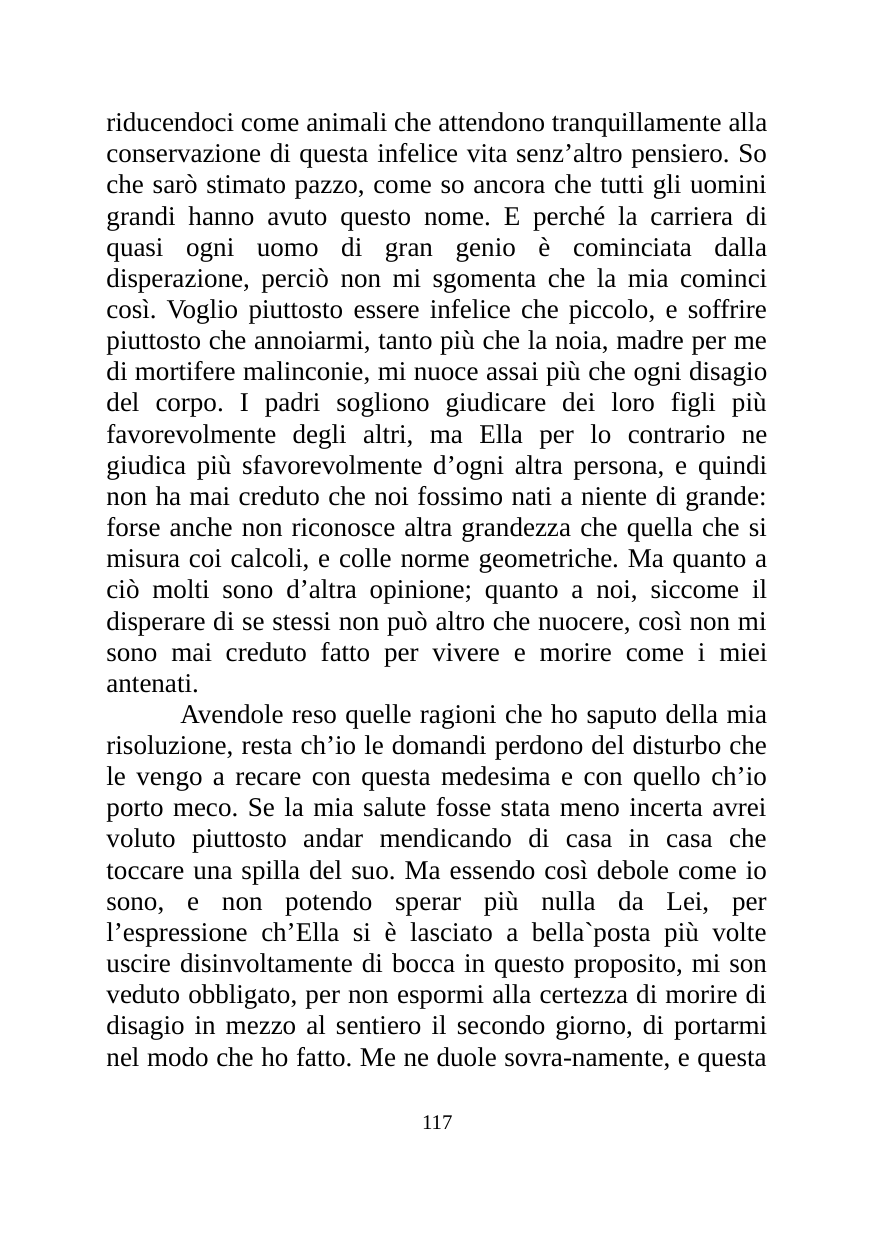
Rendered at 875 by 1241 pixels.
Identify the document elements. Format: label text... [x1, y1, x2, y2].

text Avendole reso quelle ragioni che ho saputo della mia risoluzione, resta ch’io le domandi perdono del disturbo che le vengo a recare con questa medesima e con quello ch’io porto meco. Se la mia salute fosse stata meno incerta avrei voluto piuttosto andar mendicando di casa in casa che toccare una spilla del suo. Ma essendo così debole come io sono, e non potendo sperar più nulla da Lei, per l’espressione ch’Ella si è lasciato a bella`posta più volte uscire disinvoltamente di bocca in questo proposito, mi son veduto obbligato, per non espormi alla certezza di morire di disagio in mezzo al sentiero il secondo giorno, di portarmi nel modo che ho fatto. Me ne duole sovra-namente, e questa [106, 698, 768, 1072]
text riducendoci come animali che attendono tranquillamente alla conservazione di questa infelice vita senz’altro pensiero. So che sarò stimato pazzo, come so ancora che tutti gli uomini grandi hanno avuto questo nome. E perché la carriera di quasi ogni uomo di gran genio è cominciata dalla disperazione, perciò non mi sgomenta che la mia cominci così. Voglio piuttosto essere infelice che piccolo, e soffrire piuttosto che annoiarmi, tanto più che la noia, madre per me di mortifere malinconie, mi nuoce assai più che ogni disagio del corpo. I padri sogliono giudicare dei loro figli più favorevolmente degli altri, ma Ella per lo contrario ne giudica più sfavorevolmente d’ogni altra persona, e quindi non ha mai creduto che noi fossimo nati a niente di grande: forse anche non riconosce altra grandezza che quella che si misura coi calcoli, e colle norme geometriche. Ma quanto a ciò molti sono d’altra opinione; quanto a noi, siccome il disperare di se stessi non può altro che nuocere, così non mi sono mai creduto fatto per vivere e morire come i miei antenati. [106, 106, 768, 698]
